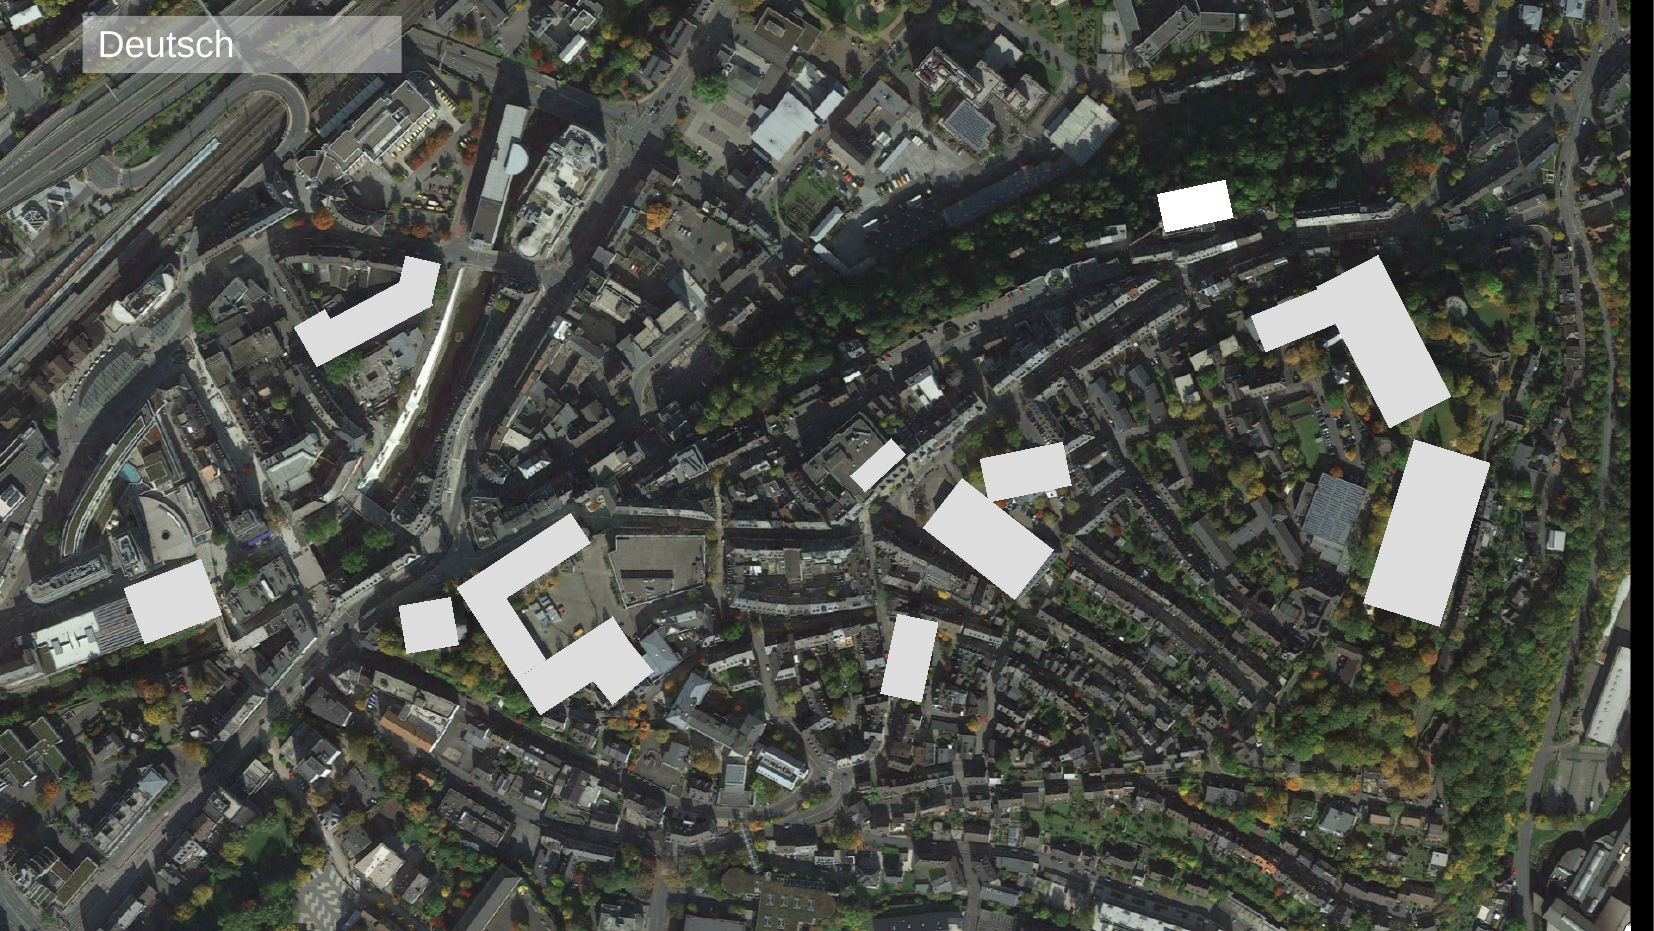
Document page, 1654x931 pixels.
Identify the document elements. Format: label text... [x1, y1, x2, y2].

text_box Deutsch [82, 15, 402, 73]
text_box [1363, 439, 1490, 627]
text_box [124, 559, 222, 644]
text_box [457, 513, 654, 715]
text_box [1157, 180, 1234, 232]
text_box [294, 256, 441, 367]
text_box [923, 442, 1072, 600]
text_box [850, 438, 906, 492]
text_box [1251, 255, 1451, 428]
text_box [880, 614, 938, 702]
picture [0, 0, 1654, 931]
text_box [399, 597, 459, 654]
